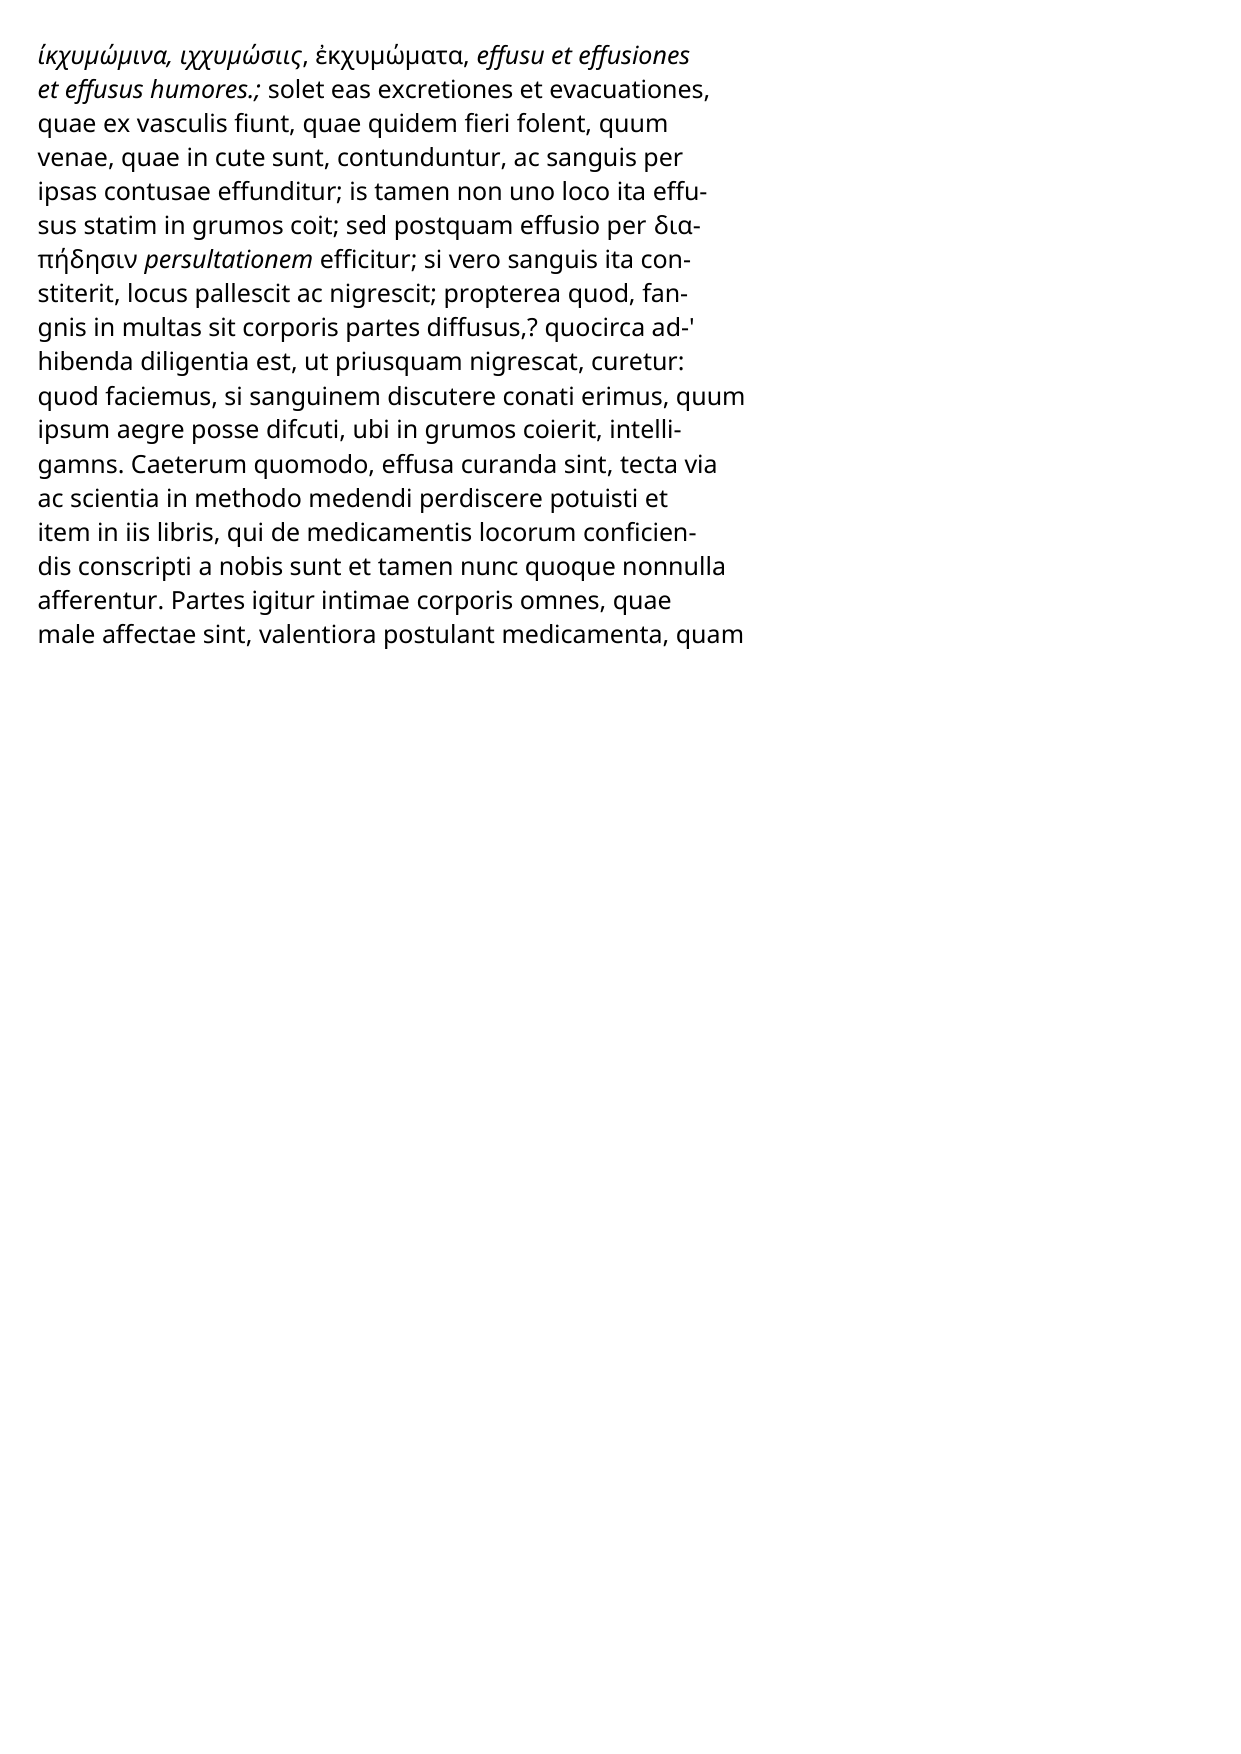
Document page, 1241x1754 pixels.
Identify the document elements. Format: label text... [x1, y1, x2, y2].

text ίκχυμώμινα, ιχχυμώσιις, ἐκχυμώματα, effusu et effusiones et effusus humores.; solet eas excretiones et evacuationes, quae ex vasculis fiunt, quae quidem fieri folent, quum venae, quae in cute sunt, contunduntur, ac sanguis per ipsas contusae effunditur; is tamen non uno loco ita effu- sus statim in grumos coit; sed postquam effusio per δια- πήδησιν persultationem efficitur; si vero sanguis ita con- stiterit, locus pallescit ac nigrescit; propterea quod, fan- gnis in multas sit corporis partes diffusus,? quocirca ad-' hibenda diligentia est, ut priusquam nigrescat, curetur: quod faciemus, si sanguinem discutere conati erimus, quum ipsum aegre posse difcuti, ubi in grumos coierit, intelli- gamns. Caeterum quomodo, effusa curanda sint, tecta via ac scientia in methodo medendi perdiscere potuisti et item in iis libris, qui de medicamentis locorum conficien- dis conscripti a nobis sunt et tamen nunc quoque nonnulla afferentur. Partes igitur intimae corporis omnes, quae male affectae sint, valentiora postulant medicamenta, quam [37, 37, 1203, 651]
